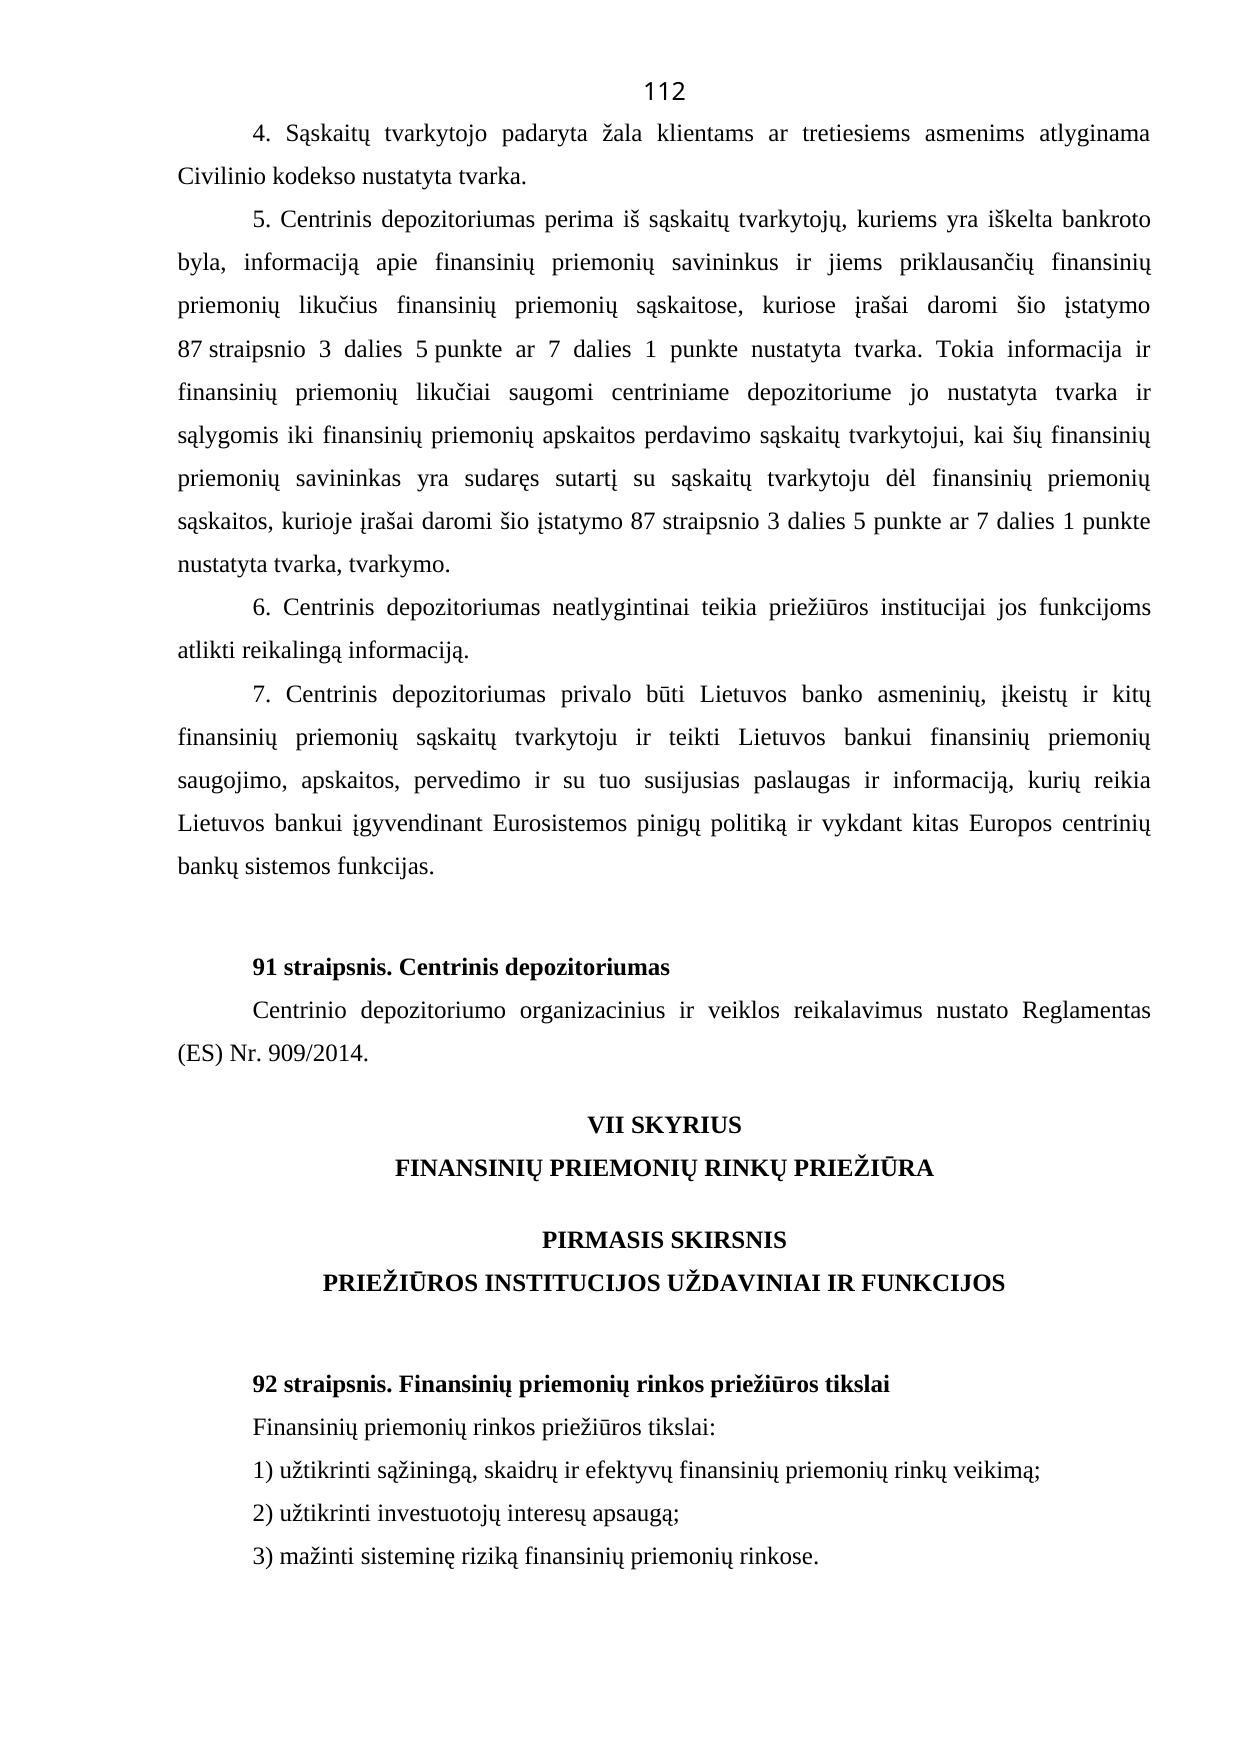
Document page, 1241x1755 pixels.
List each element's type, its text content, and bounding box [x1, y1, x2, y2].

text 7. Centrinis depozitoriumas privalo būti Lietuvos banko asmeninių, įkeistų ir kitų finansinių priemonių sąskaitų tvarkytoju ir teikti Lietuvos bankui finansinių priemonių saugojimo, apskaitos, pervedimo ir su tuo susijusias paslaugas ir informaciją, kurių reikia Lietuvos bankui įgyvendinant Eurosistemos pinigų politiką ir vykdant kitas Europos centrinių bankų sistemos funkcijas. [177, 679, 1152, 880]
text PRIEŽIŪROS INSTITUCIJOS UŽDAVINIAI IR FUNKCIJOS [177, 1268, 1152, 1297]
text 2) užtikrinti investuotojų interesų apsaugą; [177, 1498, 1152, 1527]
text 91 straipsnis. Centrinis depozitoriumas [177, 952, 1152, 981]
text Centrinio depozitoriumo organizacinius ir veiklos reikalavimus nustato Reglamentas (ES) Nr. 909/2014. [177, 995, 1152, 1067]
text 92 straipsnis. Finansinių priemonių rinkos priežiūros tikslai [177, 1369, 1152, 1397]
text 3) mažinti sisteminę riziką finansinių priemonių rinkose. [177, 1541, 1152, 1570]
text 1) užtikrinti sąžiningą, skaidrų ir efektyvų finansinių priemonių rinkų veikimą; [177, 1455, 1152, 1484]
text Finansinių priemonių rinkos priežiūros tikslai: [177, 1412, 1152, 1441]
text FINANSINIŲ PRIEMONIŲ RINKŲ PRIEŽIŪRA [177, 1153, 1152, 1182]
text 6. Centrinis depozitoriumas neatlygintinai teikia priežiūros institucijai jos funkcijoms atlikti reikalingą informaciją. [177, 592, 1152, 664]
text 4. Sąskaitų tvarkytojo padaryta žala klientams ar tretiesiems asmenims atlyginama Civilinio kodekso nustatyta tvarka. [177, 118, 1152, 190]
text 5. Centrinis depozitoriumas perima iš sąskaitų tvarkytojų, kuriems yra iškelta bankroto byla, informaciją apie finansinių priemonių savininkus ir jiems priklausančių finansinių priemonių likučius finansinių priemonių sąskaitose, kuriose įrašai daromi šio įstatymo 87 straipsnio 3 dalies 5 punkte ar 7 dalies 1 punkte nustatyta tvarka. Tokia informacija ir finansinių priemonių likučiai saugomi centriniame depozitoriume jo nustatyta tvarka ir sąlygomis iki finansinių priemonių apskaitos perdavimo sąskaitų tvarkytojui, kai šių finansinių priemonių savininkas yra sudaręs sutartį su sąskaitų tvarkytoju dėl finansinių priemonių sąskaitos, kurioje įrašai daromi šio įstatymo 87 straipsnio 3 dalies 5 punkte ar 7 dalies 1 punkte nustatyta tvarka, tvarkymo. [177, 204, 1152, 578]
text PIRMASIS SKIRSNIS [177, 1225, 1152, 1254]
text VII SKYRIUS [177, 1110, 1152, 1139]
